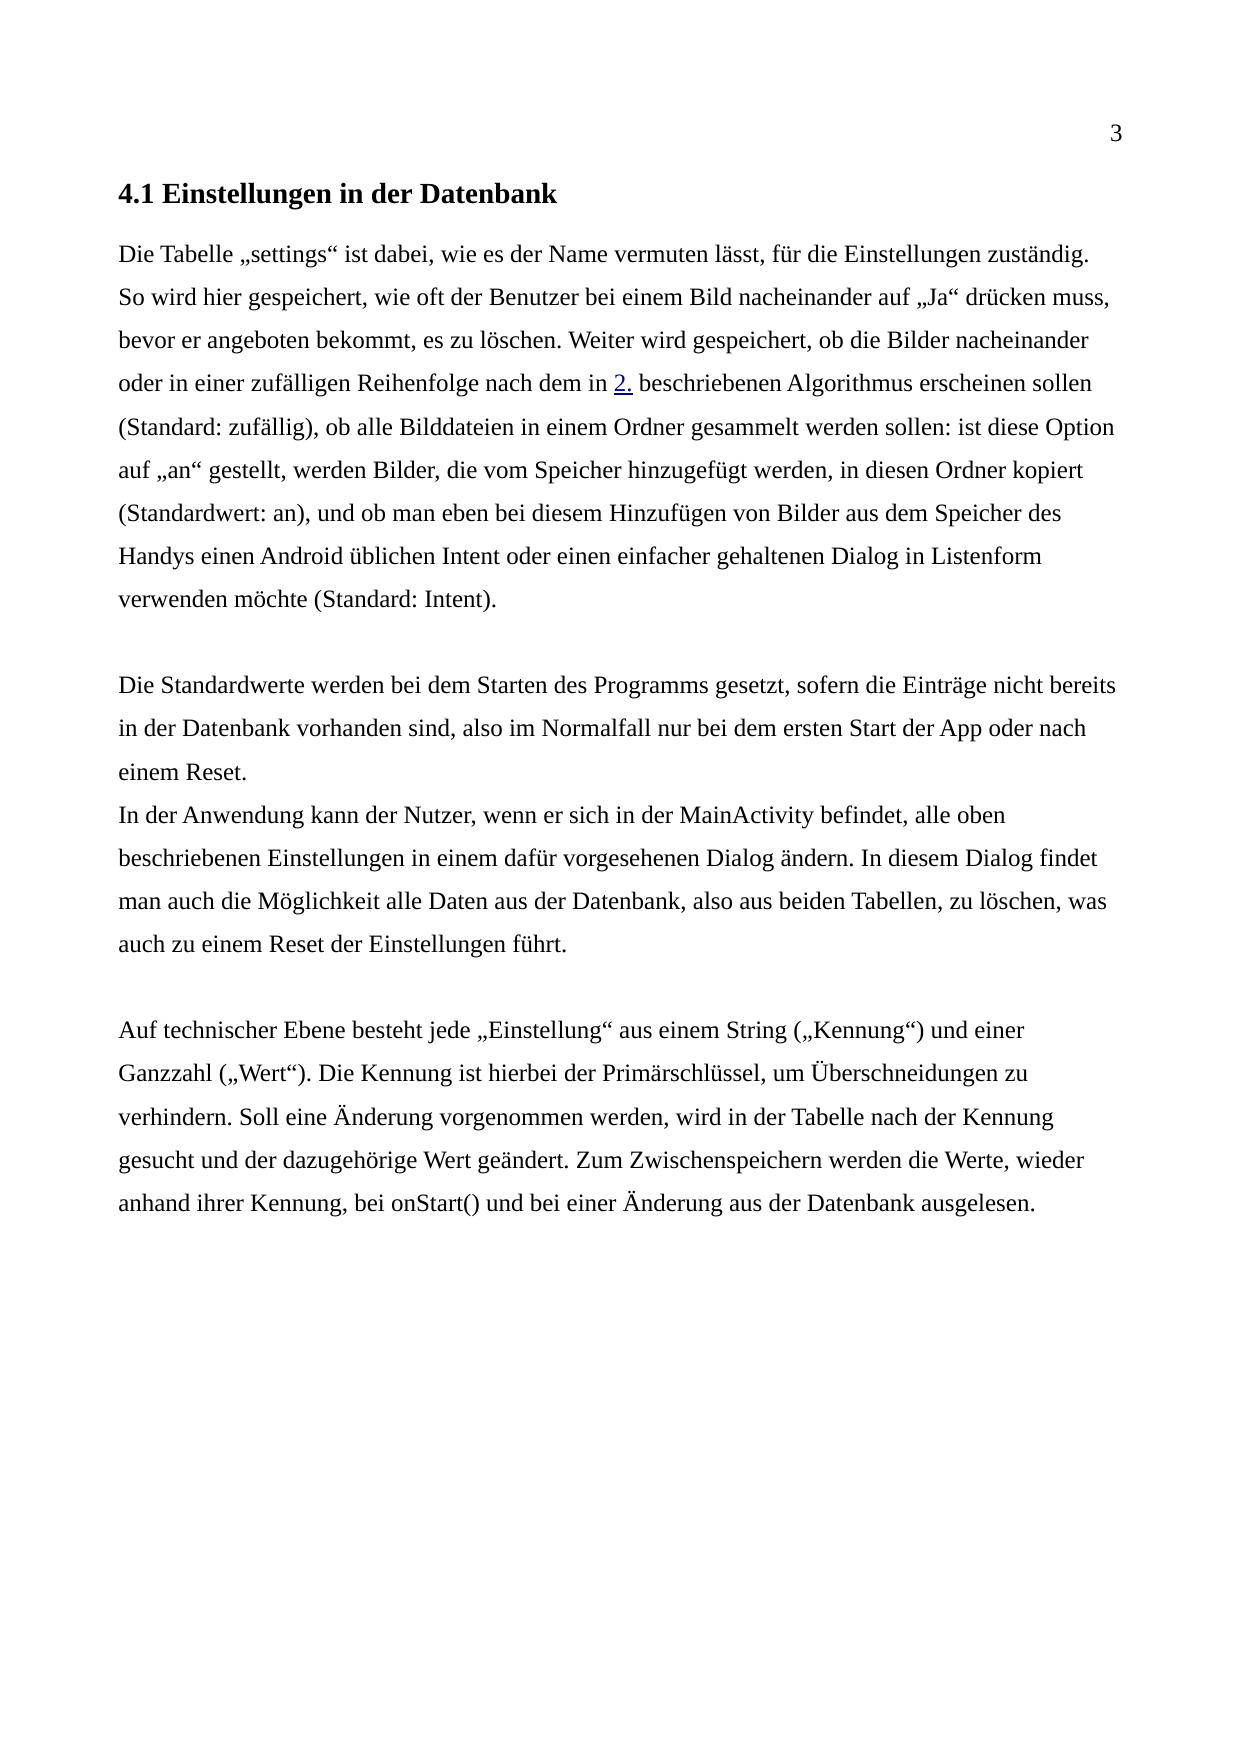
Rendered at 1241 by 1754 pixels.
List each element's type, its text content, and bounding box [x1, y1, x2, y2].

subtitle 4.1 Einstellungen in der Datenbank [118, 176, 1122, 210]
text Auf technischer Ebene besteht jede „Einstellung“ aus einem String („Kennung“) und einer Ganzzahl („Wert“). Die Kennung ist hierbei der Primärschlüssel, um Überschneidungen zu verhindern. Soll eine Änderung vorgenommen werden, wird in der Tabelle nach der Kennung gesucht und der dazugehörige Wert geändert. Zum Zwischenspeichern werden die Werte, wieder anhand ihrer Kennung, bei onStart() und bei einer Änderung aus der Datenbank ausgelesen. [118, 1015, 1122, 1217]
text Die Tabelle „settings“ ist dabei, wie es der Name vermuten lässt, für die Einstellungen zuständig. So wird hier gespeichert, wie oft der Benutzer bei einem Bild nacheinander auf „Ja“ drücken muss, bevor er angeboten bekommt, es zu löschen. Weiter wird gespeichert, ob die Bilder nacheinander oder in einer zufälligen Reihenfolge nach dem in 2. beschriebenen Algorithmus erscheinen sollen (Standard: zufällig), ob alle Bilddateien in einem Ordner gesammelt werden sollen: ist diese Option auf „an“ gestellt, werden Bilder, die vom Speicher hinzugefügt werden, in diesen Ordner kopiert (Standardwert: an), und ob man eben bei diesem Hinzufügen von Bilder aus dem Speicher des Handys einen Android üblichen Intent oder einen einfacher gehaltenen Dialog in Listenform verwenden möchte (Standard: Intent). [118, 239, 1122, 613]
text In der Anwendung kann der Nutzer, wenn er sich in der MainActivity befindet, alle oben beschriebenen Einstellungen in einem dafür vorgesehenen Dialog ändern. In diesem Dialog findet man auch die Möglichkeit alle Daten aus der Datenbank, also aus beiden Tabellen, zu löschen, was auch zu einem Reset der Einstellungen führt. [118, 800, 1122, 958]
text Die Standardwerte werden bei dem Starten des Programms gesetzt, sofern die Einträge nicht bereits in der Datenbank vorhanden sind, also im Normalfall nur bei dem ersten Start der App oder nach einem Reset. [118, 670, 1122, 785]
